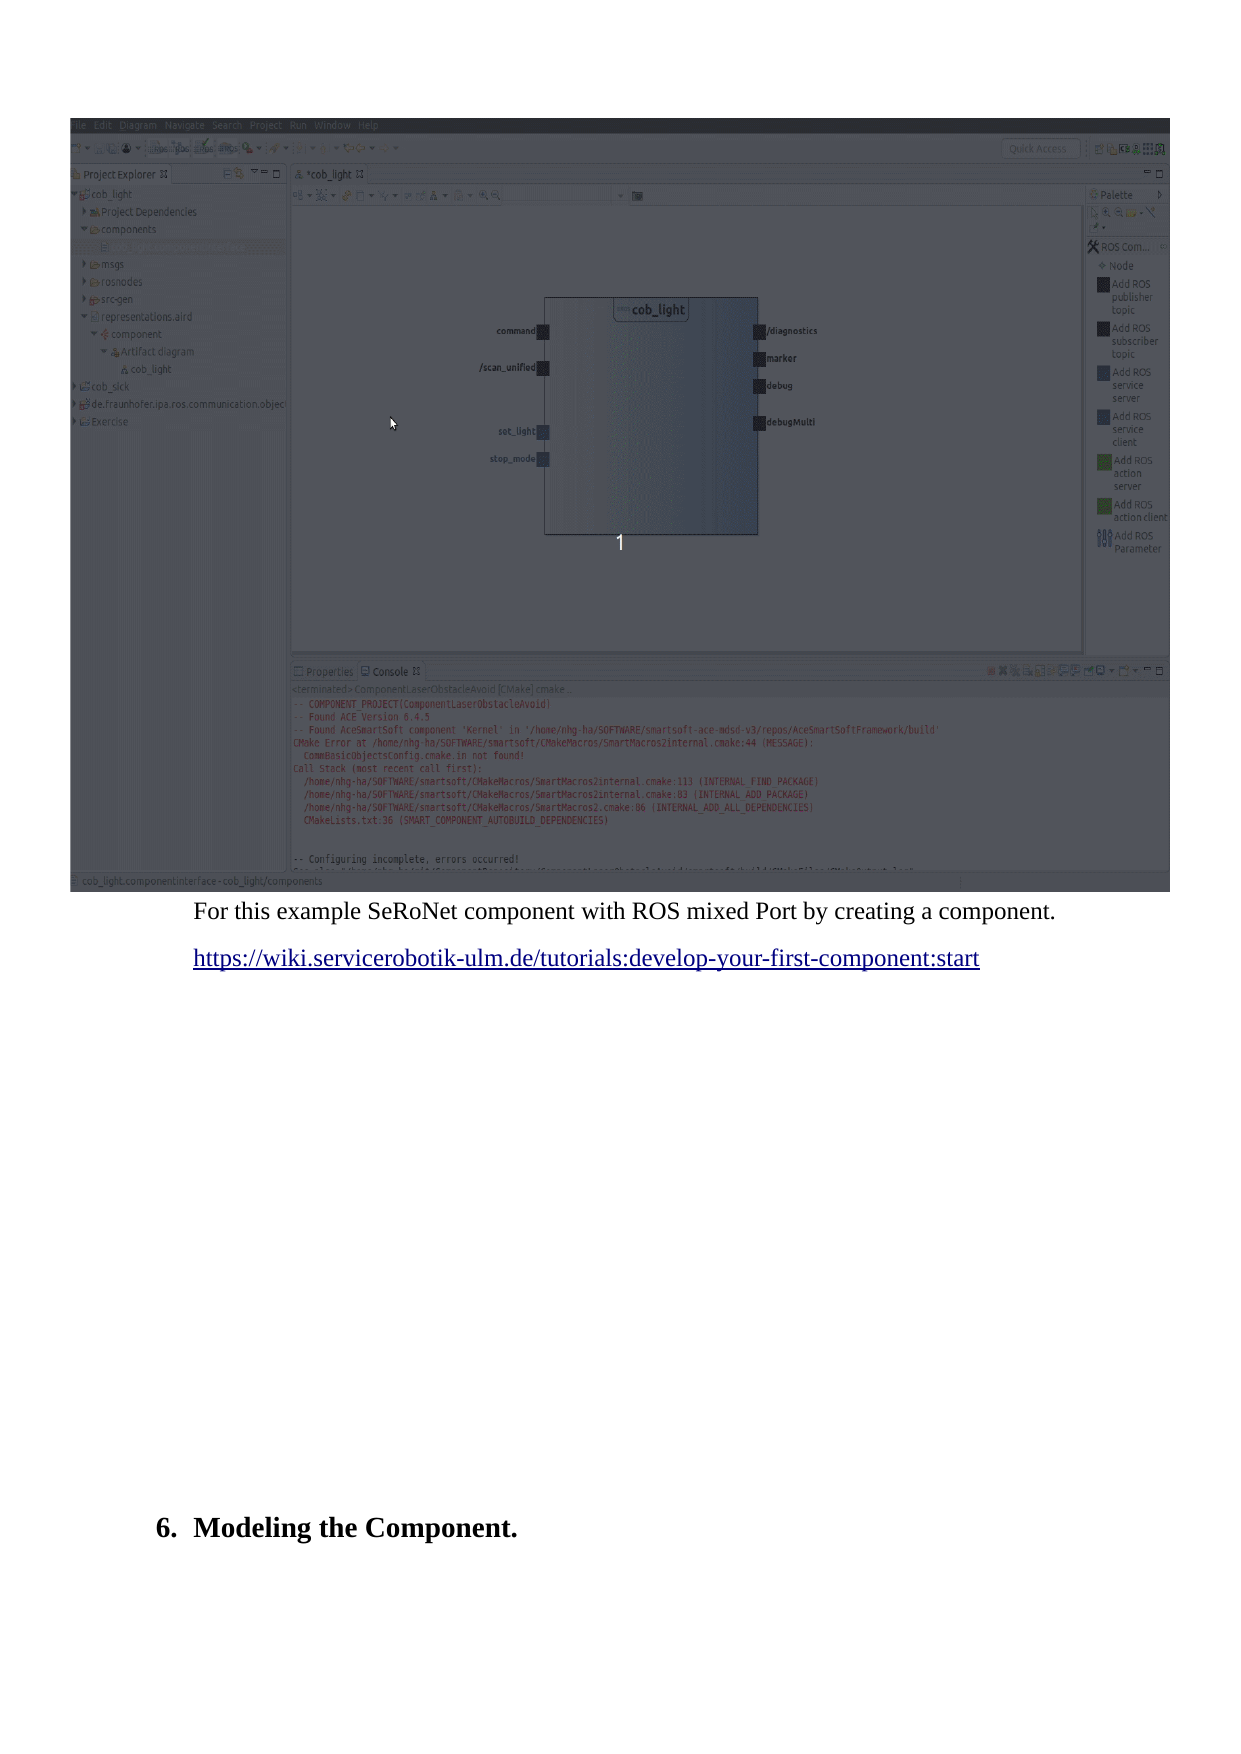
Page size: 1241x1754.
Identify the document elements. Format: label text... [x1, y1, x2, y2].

list https://wiki.servicerobotik-ulm.de/tutorials:develop-your-first-component:start [156, 943, 1122, 972]
picture [70, 118, 1170, 892]
list For this example SeRoNet component with ROS mixed Port by creating a component. [156, 892, 1122, 925]
list Modeling the Component. [156, 1510, 1122, 1544]
